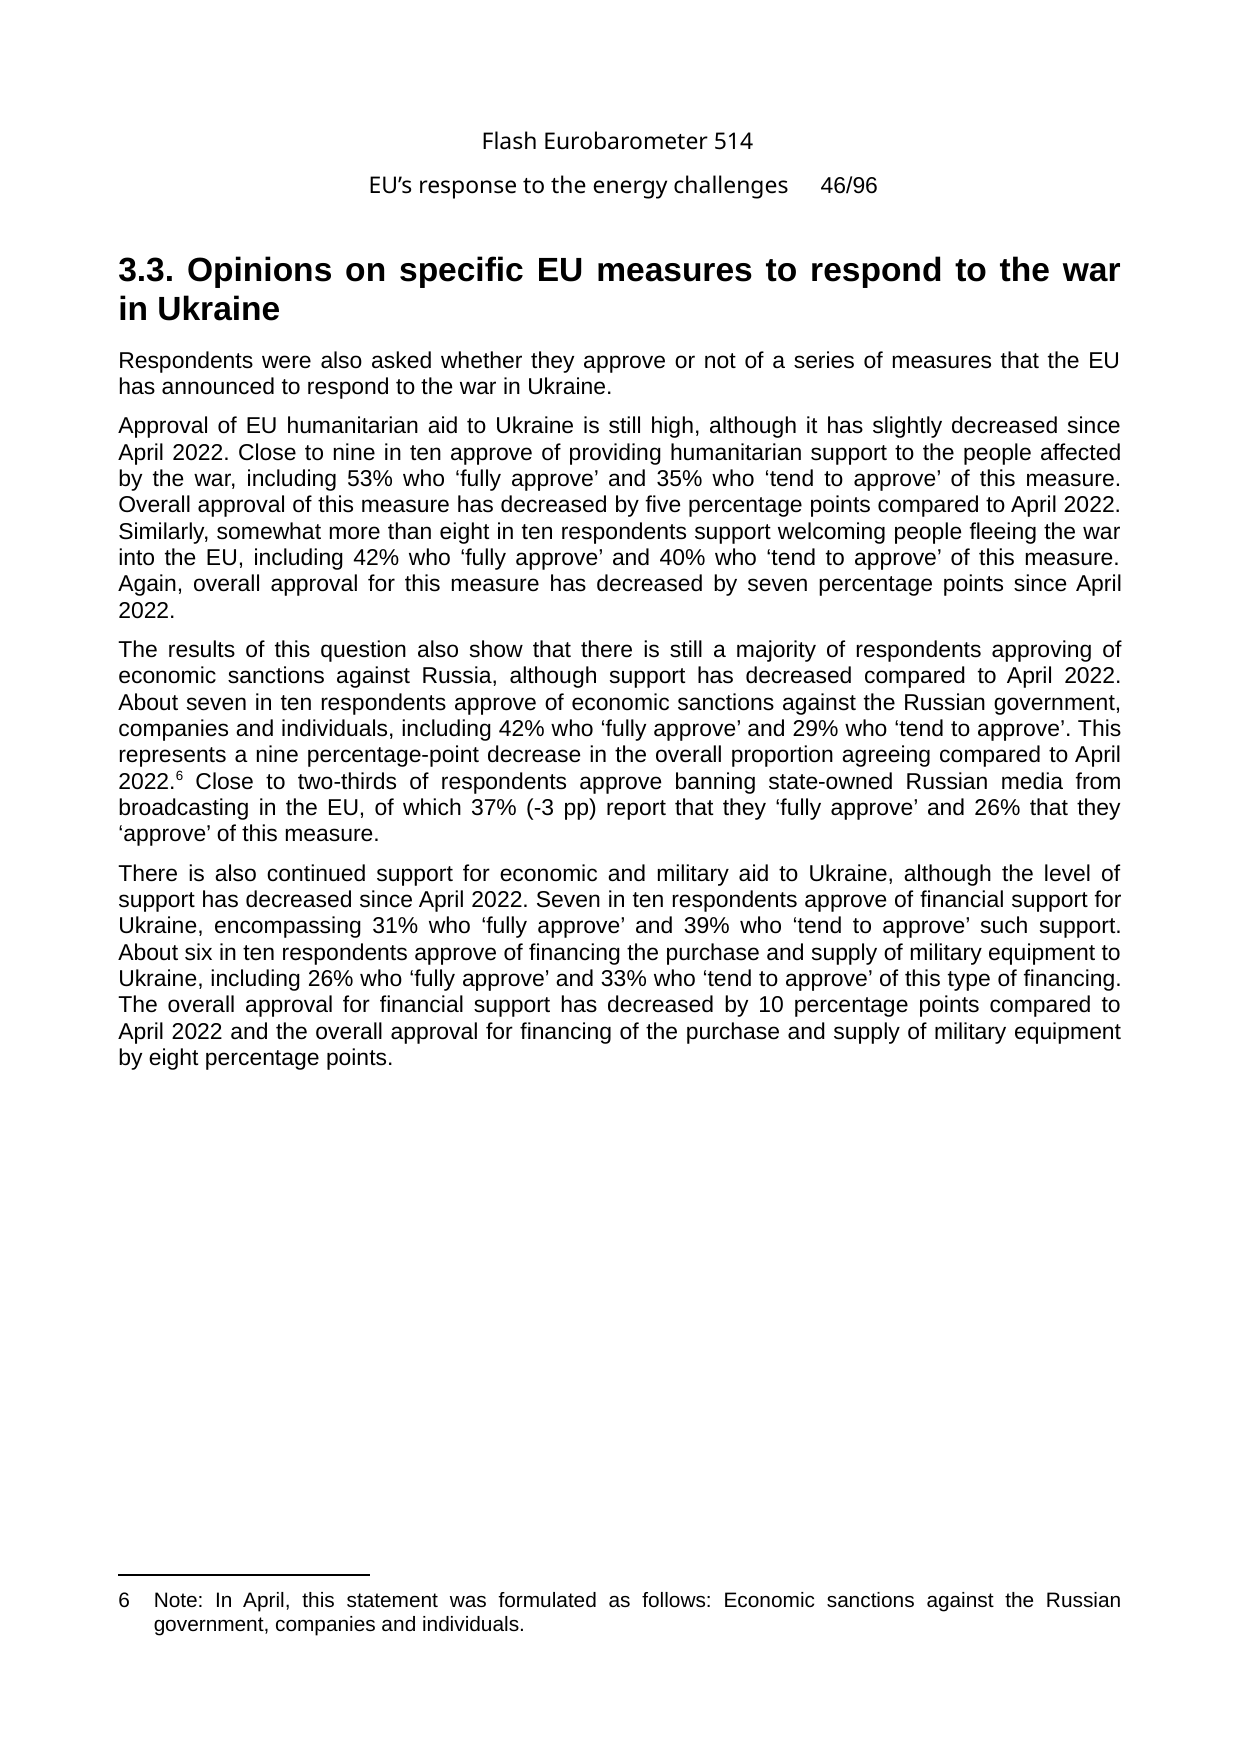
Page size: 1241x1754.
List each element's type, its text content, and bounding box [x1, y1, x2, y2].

text There is also continued support for economic and military aid to Ukraine, although the level of support has decreased since April 2022. Seven in ten respondents approve of financial support for Ukraine, encompassing 31% who ‘fully approve’ and 39% who ‘tend to approve’ such support. About six in ten respondents approve of financing the purchase and supply of military equipment to Ukraine, including 26% who ‘fully approve’ and 33% who ‘tend to approve’ of this type of financing. The overall approval for financial support has decreased by 10 percentage points compared to April 2022 and the overall approval for financing of the purchase and supply of military equipment by eight percentage points. [118, 860, 1122, 1071]
subtitle 3.3. Opinions on specific EU measures to respond to the war in Ukraine [118, 250, 1122, 328]
text Note: In April, this statement was formulated as follows: Economic sanctions against the Russian government, companies and individuals. [118, 1588, 1122, 1636]
text Approval of EU humanitarian aid to Ukraine is still high, although it has slightly decreased since April 2022. Close to nine in ten approve of providing humanitarian support to the people affected by the war, including 53% who ‘fully approve’ and 35% who ‘tend to approve’ of this measure. Overall approval of this measure has decreased by five percentage points compared to April 2022. Similarly, somewhat more than eight in ten respondents support welcoming people fleeing the war into the EU, including 42% who ‘fully approve’ and 40% who ‘tend to approve’ of this measure. Again, overall approval for this measure has decreased by seven percentage points since April 2022. [118, 412, 1122, 623]
text The results of this question also show that there is still a majority of respondents approving of economic sanctions against Russia, although support has decreased compared to April 2022. About seven in ten respondents approve of economic sanctions against the Russian government, companies and individuals, including 42% who ‘fully approve’ and 29% who ‘tend to approve’. This represents a nine percentage-point decrease in the overall proportion agreeing compared to April 2022. Close to two-thirds of respondents approve banning state-owned Russian media from broadcasting in the EU, of which 37% (-3 pp) report that they ‘fully approve’ and 26% that they ‘approve’ of this measure. [118, 636, 1122, 847]
text Respondents were also asked whether they approve or not of a series of measures that the EU has announced to respond to the war in Ukraine. [118, 347, 1122, 399]
